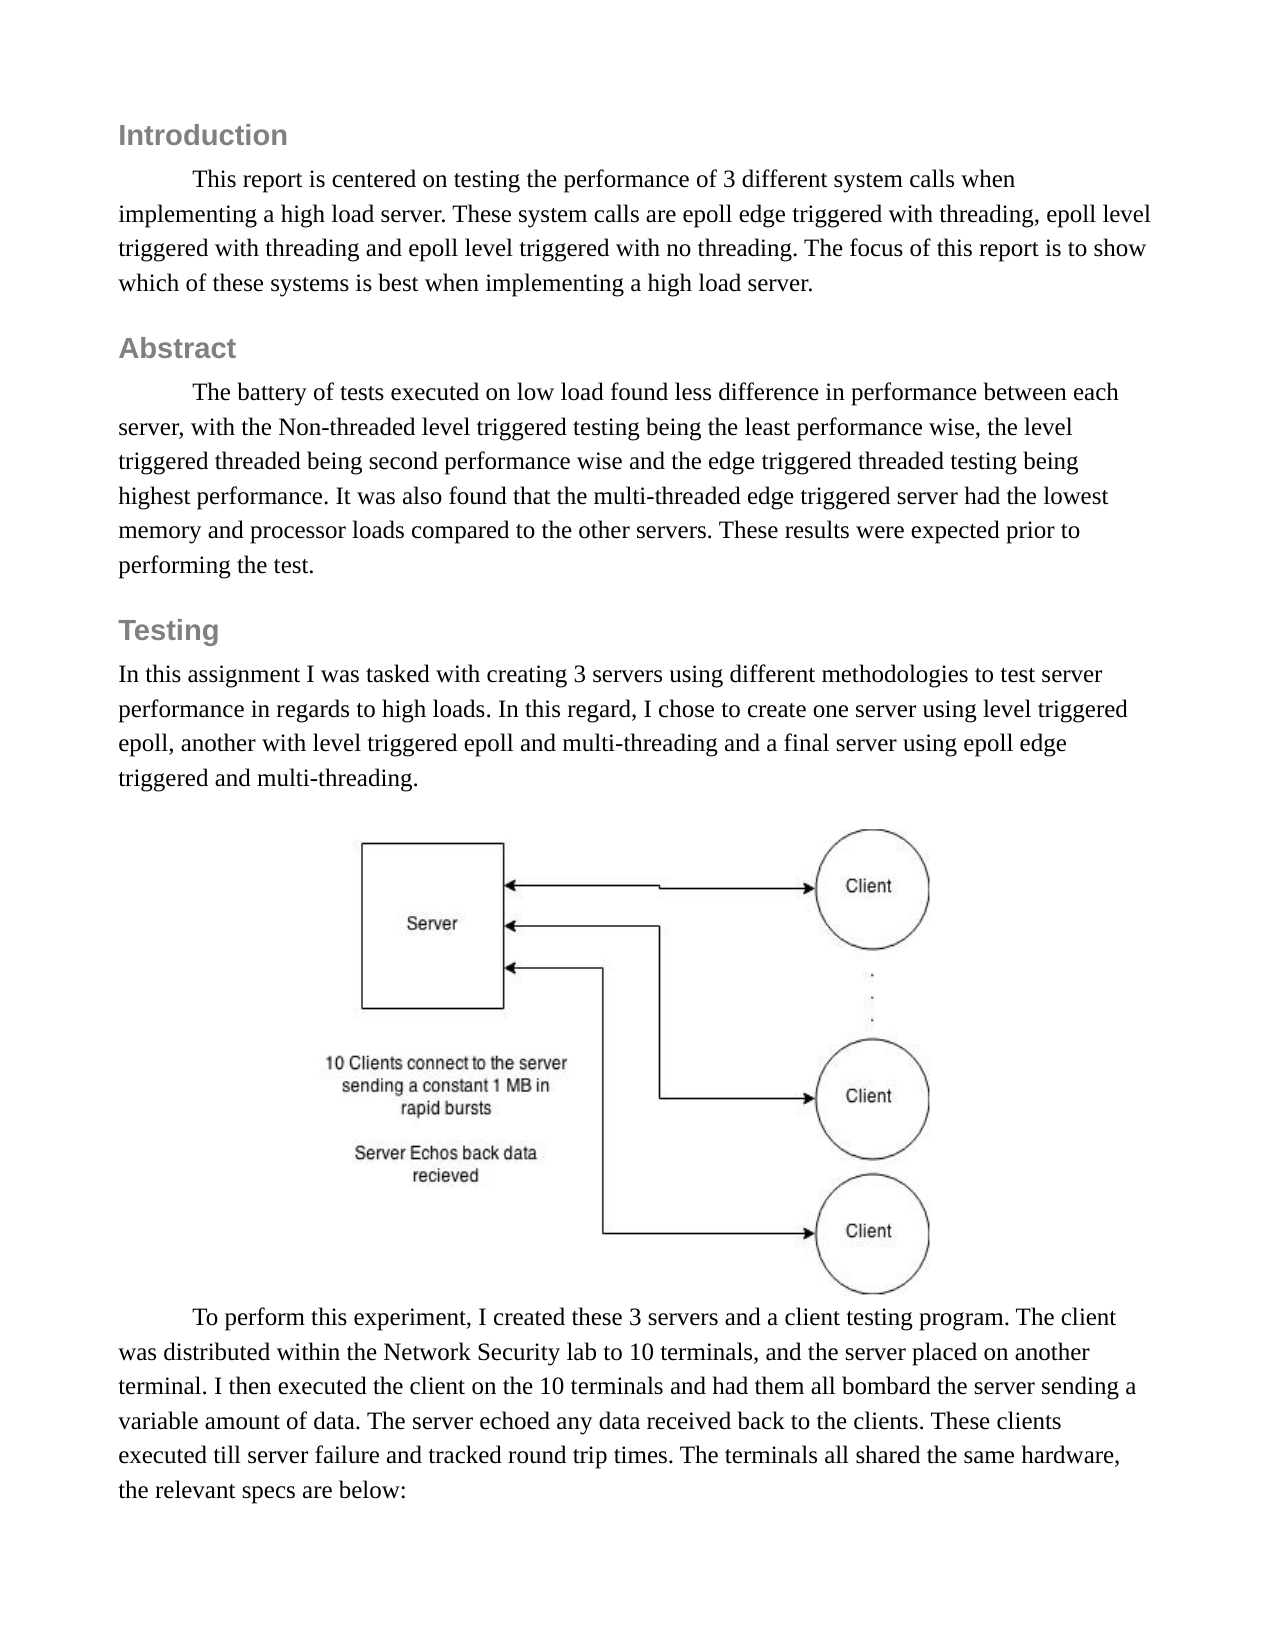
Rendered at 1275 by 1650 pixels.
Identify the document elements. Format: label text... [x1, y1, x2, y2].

subtitle Introduction [118, 118, 1157, 152]
subtitle Testing [118, 613, 1157, 647]
text The battery of tests executed on low load found less difference in performance between each server, with the Non-threaded level triggered testing being the least performance wise, the level triggered threaded being second performance wise and the edge triggered threaded testing being highest performance. It was also found that the multi-threaded edge triggered server had the lowest memory and processor loads compared to the other servers. These results were expected prior to performing the test. [118, 377, 1157, 578]
text In this assignment I was tasked with creating 3 servers using different methodologies to test server performance in regards to high loads. In this regard, I chose to create one server using level triggered epoll, another with level triggered epoll and multi-threading and a final server using epoll edge triggered and multi-threading. [118, 659, 1157, 792]
subtitle Abstract [118, 331, 1157, 365]
text This report is centered on testing the performance of 3 different system calls when implementing a high load server. These system calls are epoll edge triggered with threading, epoll level triggered with threading and epoll level triggered with no threading. The focus of this report is to show which of these systems is best when implementing a high load server. [118, 164, 1157, 296]
picture [319, 829, 931, 1299]
text To perform this experiment, I created these 3 servers and a client testing program. The client was distributed within the Network Security lab to 10 terminals, and the server placed on another terminal. I then executed the client on the 10 terminals and had them all bombard the server sending a variable amount of data. The server echoed any data received back to the clients. These clients executed till server failure and tracked round trip times. The terminals all shared the same hardware, the relevant specs are below: [118, 1302, 1157, 1504]
